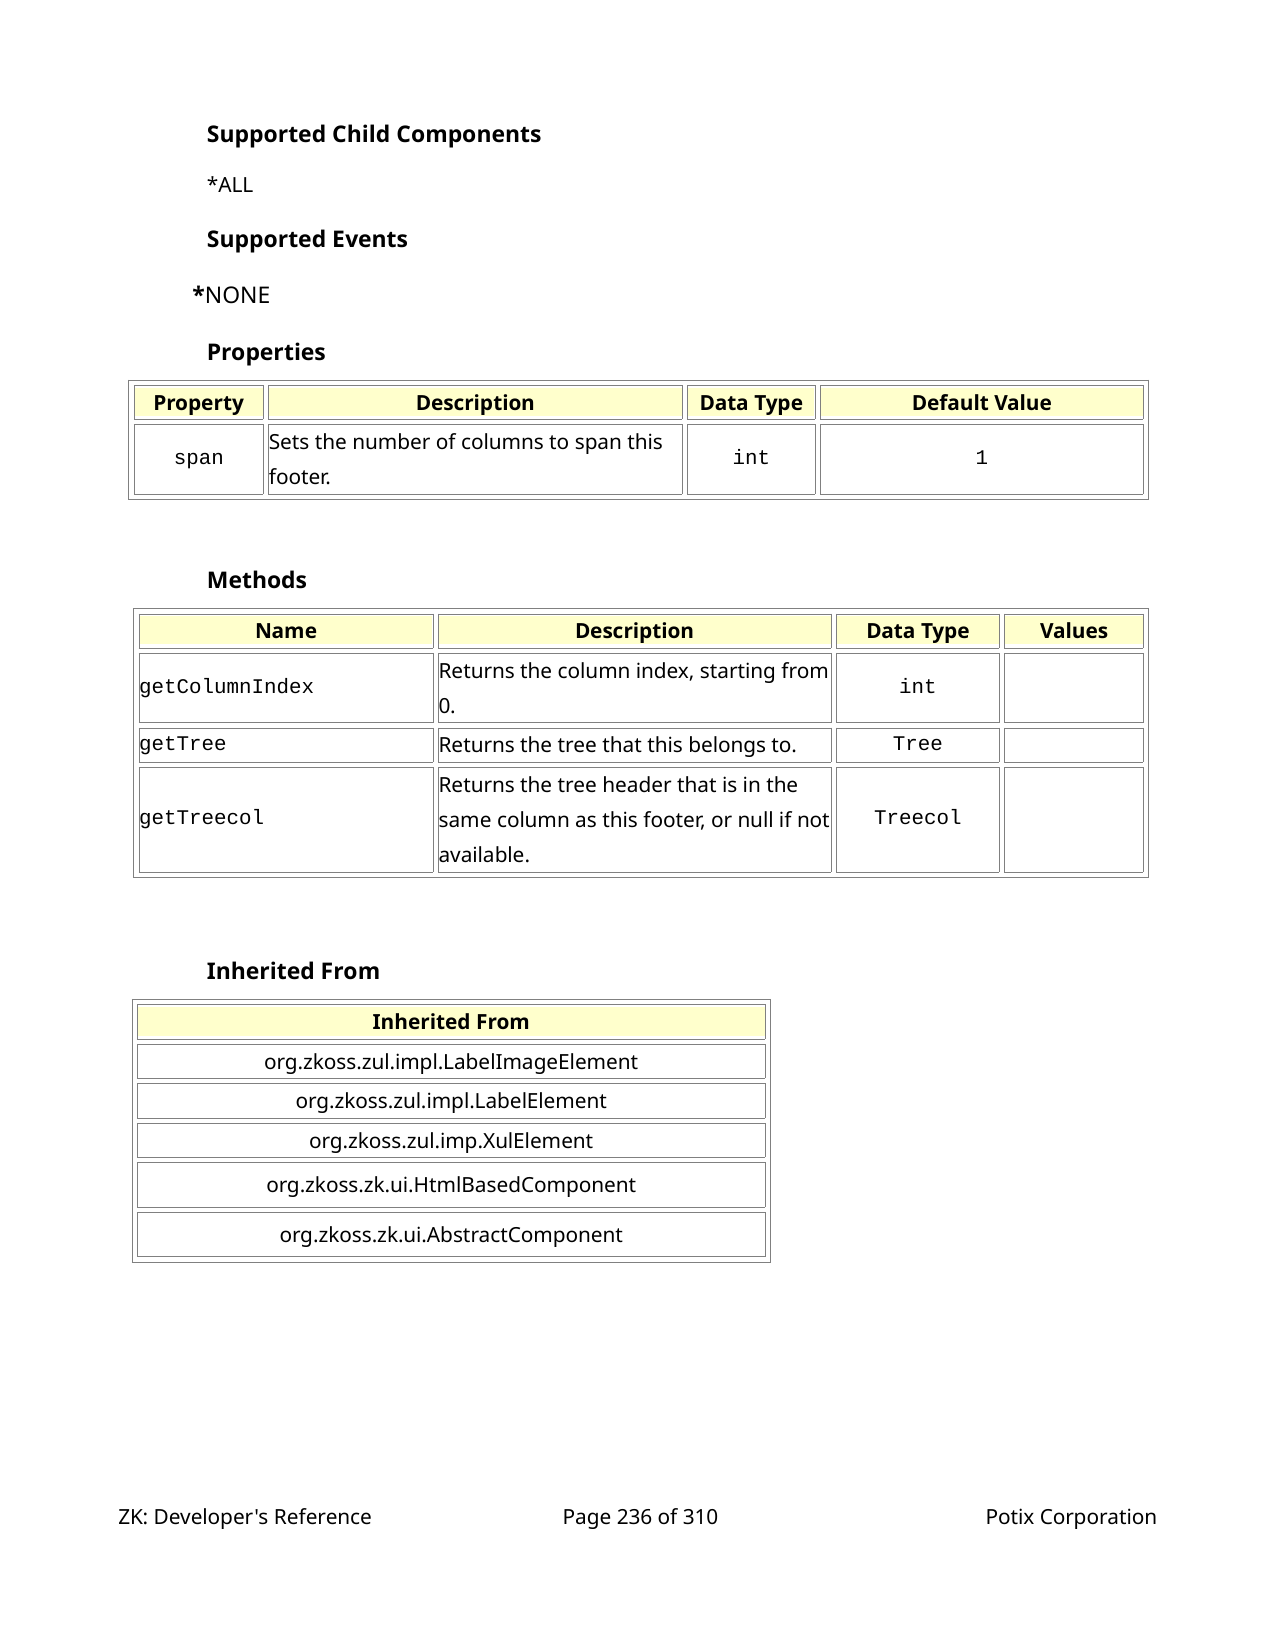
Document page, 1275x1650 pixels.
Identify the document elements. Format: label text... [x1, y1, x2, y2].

table_cell Returns the tree header that is in the same column as this footer, or null if not available. [435, 762, 833, 872]
table_header Data Type [685, 381, 817, 419]
table_cell [1005, 729, 1143, 762]
subtitle Methods [207, 564, 1157, 596]
table_cell span [131, 419, 266, 494]
subtitle Supported Child Components [207, 118, 1157, 149]
table_header Name [136, 609, 435, 647]
table_cell getTreecol [136, 762, 435, 872]
table_header Data Type [834, 609, 1002, 647]
table_cell org.zkoss.zul.imp.XulElement [134, 1118, 768, 1157]
table_cell org.zkoss.zk.ui.HtmlBasedComponent [134, 1157, 768, 1207]
table_cell [1005, 768, 1143, 872]
table_cell Treecol [834, 762, 1002, 872]
table_header Description [266, 381, 685, 419]
table_cell [1002, 648, 1146, 722]
table_header Values [1002, 609, 1146, 647]
subtitle Properties [207, 336, 1157, 367]
table_cell org.zkoss.zk.ui.AbstractComponent [134, 1207, 768, 1256]
table_cell getTree [136, 722, 435, 762]
table_cell Tree [834, 722, 1002, 762]
subtitle Supported Events [207, 223, 1157, 254]
table_cell Returns the column index, starting from 0. [435, 648, 833, 722]
table_cell [1002, 762, 1146, 872]
text *ALL [207, 170, 1157, 198]
table_cell int [685, 419, 817, 494]
table_header Property [131, 381, 266, 419]
table_cell 1 [818, 419, 1146, 494]
table_cell [1005, 654, 1143, 722]
table_header Inherited From [134, 1000, 768, 1038]
subtitle Inherited From [207, 955, 1157, 986]
table_cell org.zkoss.zul.impl.LabelImageElement [134, 1039, 768, 1078]
table_cell org.zkoss.zul.impl.LabelElement [134, 1078, 768, 1117]
text *NONE [118, 279, 1157, 311]
table_cell Sets the number of columns to span this footer. [266, 419, 685, 494]
table_cell Returns the tree that this belongs to. [435, 722, 833, 762]
table_cell [1002, 722, 1146, 762]
table_cell int [834, 648, 1002, 722]
table_header Description [435, 609, 833, 647]
table_header Default Value [818, 381, 1146, 419]
table_cell getColumnIndex [136, 648, 435, 722]
